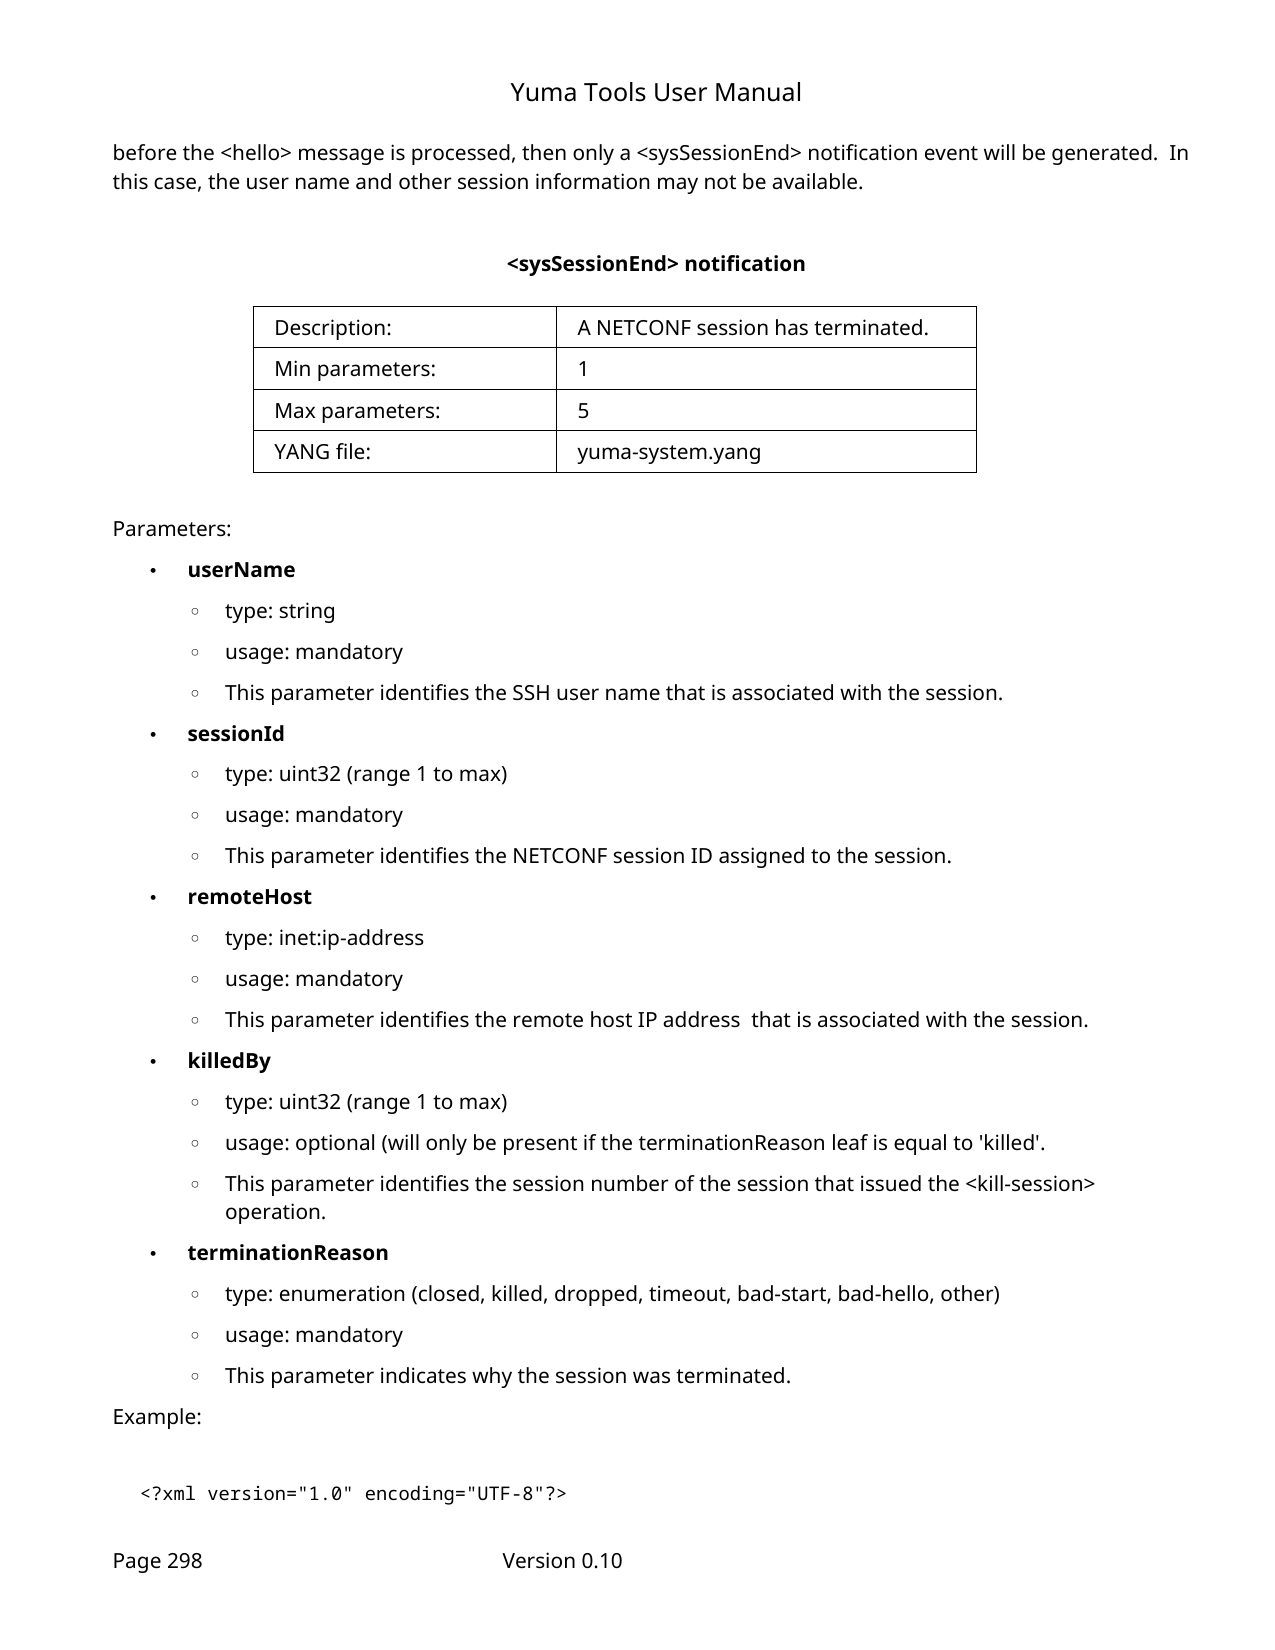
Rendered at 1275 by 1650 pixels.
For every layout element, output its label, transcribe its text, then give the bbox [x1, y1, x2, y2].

list This parameter identifies the remote host IP address that is associated with the session. [187, 1005, 1200, 1034]
list usage: mandatory [187, 964, 1200, 993]
list userName [150, 555, 1200, 583]
list usage: mandatory [187, 801, 1200, 829]
list This parameter identifies the SSH user name that is associated with the session. [187, 678, 1200, 706]
list usage: optional (will only be present if the terminationReason leaf is equal to 'killed'. [187, 1128, 1200, 1156]
list type: enumeration (closed, killed, dropped, timeout, bad-start, bad-hello, other) [187, 1279, 1200, 1308]
list type: inet:ip-address [187, 923, 1200, 952]
list usage: mandatory [187, 1320, 1200, 1349]
text before the <hello> message is processed, then only a <sysSessionEnd> notification event will be generated. In this case, the user name and other session information may not be available. [112, 138, 1200, 195]
table_cell yuma-system.yang [557, 431, 976, 472]
text Example: [112, 1402, 1200, 1431]
table_cell Max parameters: [254, 390, 556, 430]
table_cell Min parameters: [254, 348, 556, 389]
list type: string [187, 596, 1200, 624]
list This parameter identifies the NETCONF session ID assigned to the session. [187, 841, 1200, 870]
list usage: mandatory [187, 637, 1200, 665]
text Parameters: [112, 514, 1200, 542]
table_header Description: [254, 307, 556, 347]
list killedBy [150, 1046, 1200, 1074]
list This parameter identifies the session number of the session that issued the <kill-session> operation. [187, 1169, 1200, 1226]
table_cell YANG file: [254, 431, 556, 472]
list remoteHost [150, 882, 1200, 911]
table_cell 1 [557, 348, 976, 389]
subtitle <sysSessionEnd> notification [127, 249, 1185, 277]
list type: uint32 (range 1 to max) [187, 1087, 1200, 1116]
table_header A NETCONF session has terminated. [557, 307, 976, 347]
list terminationReason [150, 1238, 1200, 1267]
list sessionId [150, 719, 1200, 747]
text <?xml version="1.0" encoding="UTF-8"?> [139, 1481, 1200, 1506]
list type: uint32 (range 1 to max) [187, 759, 1200, 788]
table_cell 5 [557, 390, 976, 430]
list This parameter indicates why the session was terminated. [187, 1361, 1200, 1389]
